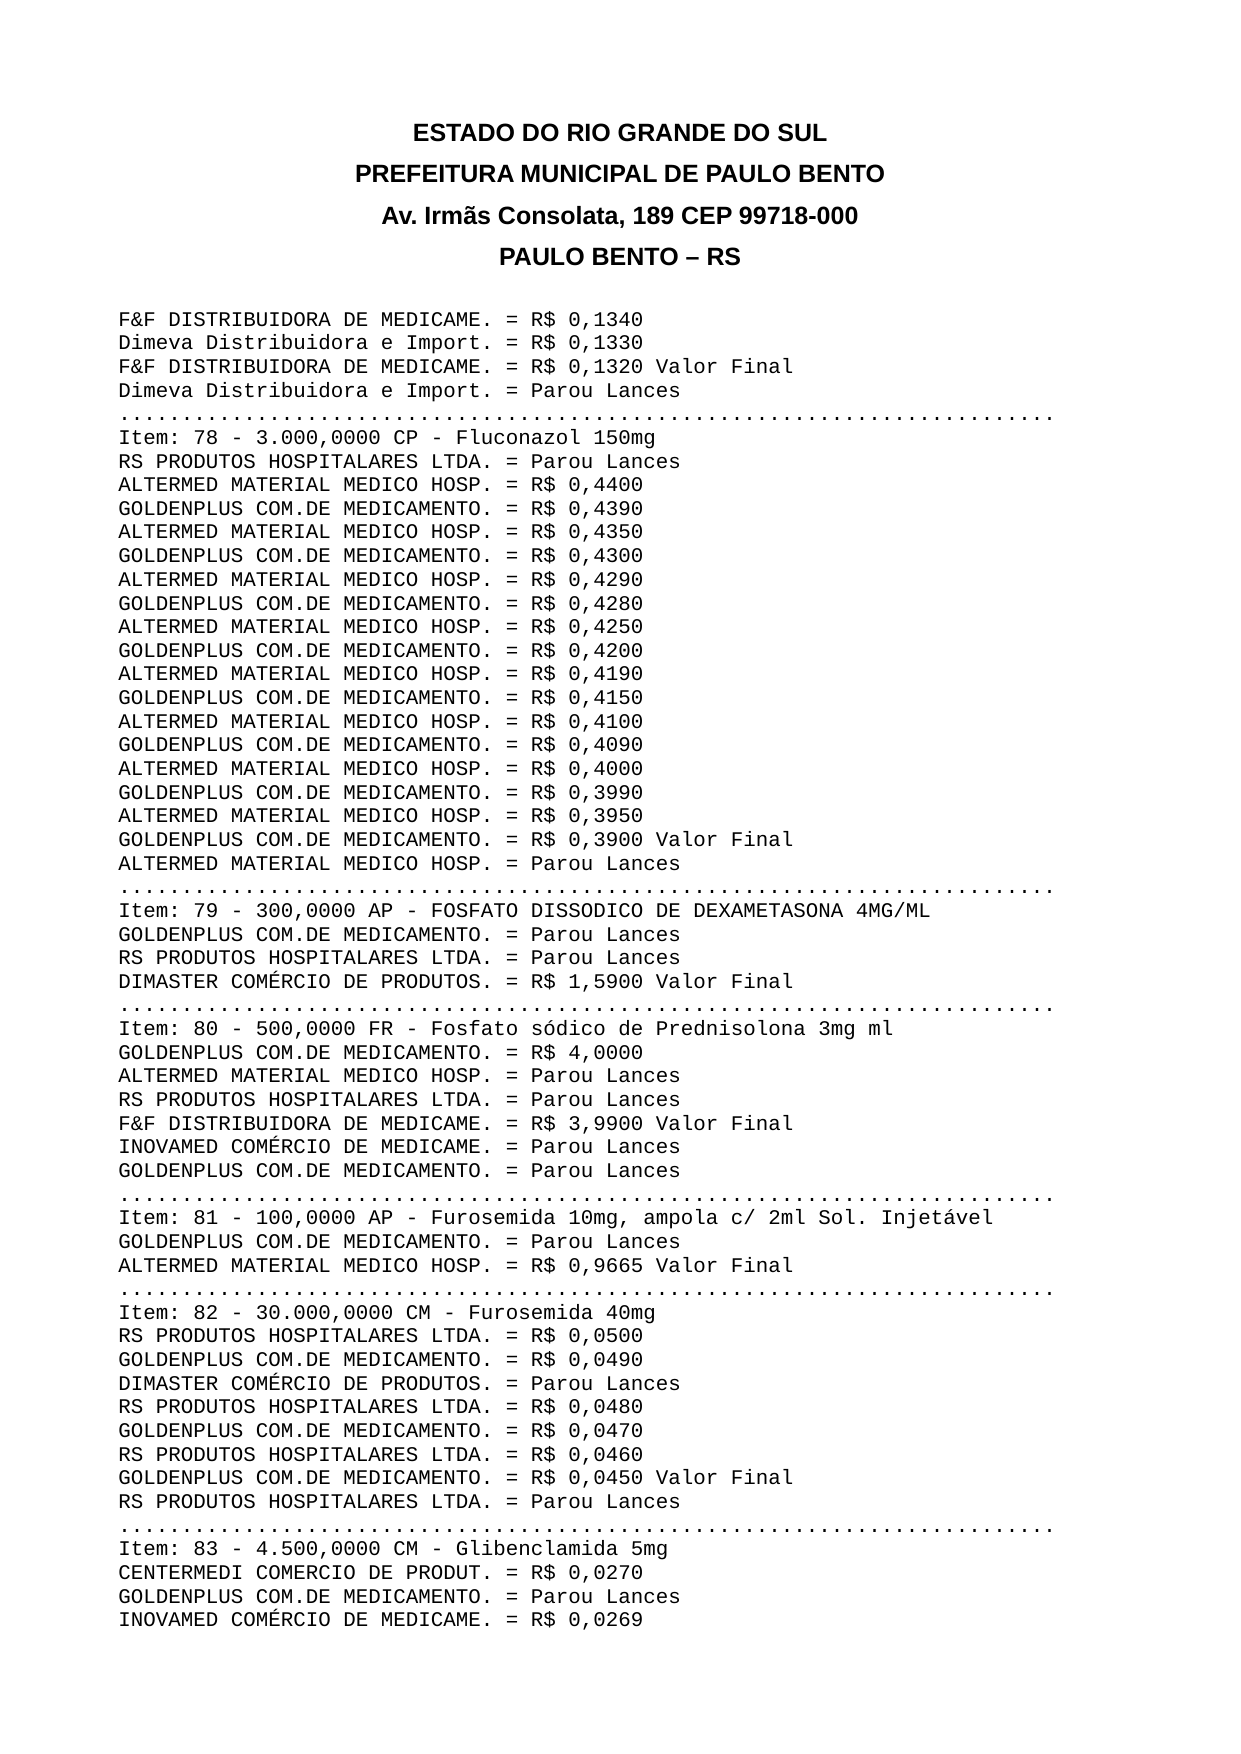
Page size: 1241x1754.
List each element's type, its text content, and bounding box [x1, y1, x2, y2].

text F&F DISTRIBUIDORA DE MEDICAME. = R$ 0,1340 Dimeva Distribuidora e Import. = R$ 0,1330 F&F DISTRIBUIDORA DE MEDICAME. = R$ 0,1320 Valor Final Dimeva Distribuidora e Import. = Parou Lances ........................................................................... Item: 78 - 3.000,0000 CP - Fluconazol 150mg RS PRODUTOS HOSPITALARES LTDA. = Parou Lances ALTERMED MATERIAL MEDICO HOSP. = R$ 0,4400 GOLDENPLUS COM.DE MEDICAMENTO. = R$ 0,4390 ALTERMED MATERIAL MEDICO HOSP. = R$ 0,4350 GOLDENPLUS COM.DE MEDICAMENTO. = R$ 0,4300 ALTERMED MATERIAL MEDICO HOSP. = R$ 0,4290 GOLDENPLUS COM.DE MEDICAMENTO. = R$ 0,4280 ALTERMED MATERIAL MEDICO HOSP. = R$ 0,4250 GOLDENPLUS COM.DE MEDICAMENTO. = R$ 0,4200 ALTERMED MATERIAL MEDICO HOSP. = R$ 0,4190 GOLDENPLUS COM.DE MEDICAMENTO. = R$ 0,4150 ALTERMED MATERIAL MEDICO HOSP. = R$ 0,4100 GOLDENPLUS COM.DE MEDICAMENTO. = R$ 0,4090 ALTERMED MATERIAL MEDICO HOSP. = R$ 0,4000 GOLDENPLUS COM.DE MEDICAMENTO. = R$ 0,3990 ALTERMED MATERIAL MEDICO HOSP. = R$ 0,3950 GOLDENPLUS COM.DE MEDICAMENTO. = R$ 0,3900 Valor Final ALTERMED MATERIAL MEDICO HOSP. = Parou Lances ........................................................................... Item: 79 - 300,0000 AP - FOSFATO DISSODICO DE DEXAMETASONA 4MG/ML GOLDENPLUS COM.DE MEDICAMENTO. = Parou Lances RS PRODUTOS HOSPITALARES LTDA. = Parou Lances DIMASTER COMÉRCIO DE PRODUTOS. = R$ 1,5900 Valor Final ........................................................................... Item: 80 - 500,0000 FR - Fosfato sódico de Prednisolona 3mg ml GOLDENPLUS COM.DE MEDICAMENTO. = R$ 4,0000 ALTERMED MATERIAL MEDICO HOSP. = Parou Lances RS PRODUTOS HOSPITALARES LTDA. = Parou Lances F&F DISTRIBUIDORA DE MEDICAME. = R$ 3,9900 Valor Final INOVAMED COMÉRCIO DE MEDICAME. = Parou Lances GOLDENPLUS COM.DE MEDICAMENTO. = Parou Lances ........................................................................... Item: 81 - 100,0000 AP - Furosemida 10mg, ampola c/ 2ml Sol. Injetável GOLDENPLUS COM.DE MEDICAMENTO. = Parou Lances ALTERMED MATERIAL MEDICO HOSP. = R$ 0,9665 Valor Final ........................................................................... Item: 82 - 30.000,0000 CM - Furosemida 40mg RS PRODUTOS HOSPITALARES LTDA. = R$ 0,0500 GOLDENPLUS COM.DE MEDICAMENTO. = R$ 0,0490 DIMASTER COMÉRCIO DE PRODUTOS. = Parou Lances RS PRODUTOS HOSPITALARES LTDA. = R$ 0,0480 GOLDENPLUS COM.DE MEDICAMENTO. = R$ 0,0470 RS PRODUTOS HOSPITALARES LTDA. = R$ 0,0460 GOLDENPLUS COM.DE MEDICAMENTO. = R$ 0,0450 Valor Final RS PRODUTOS HOSPITALARES LTDA. = Parou Lances ........................................................................... Item: 83 - 4.500,0000 CM - Glibenclamida 5mg CENTERMEDI COMERCIO DE PRODUT. = R$ 0,0270 GOLDENPLUS COM.DE MEDICAMENTO. = Parou Lances INOVAMED COMÉRCIO DE MEDICAME. = R$ 0,0269 [118, 309, 1122, 1633]
